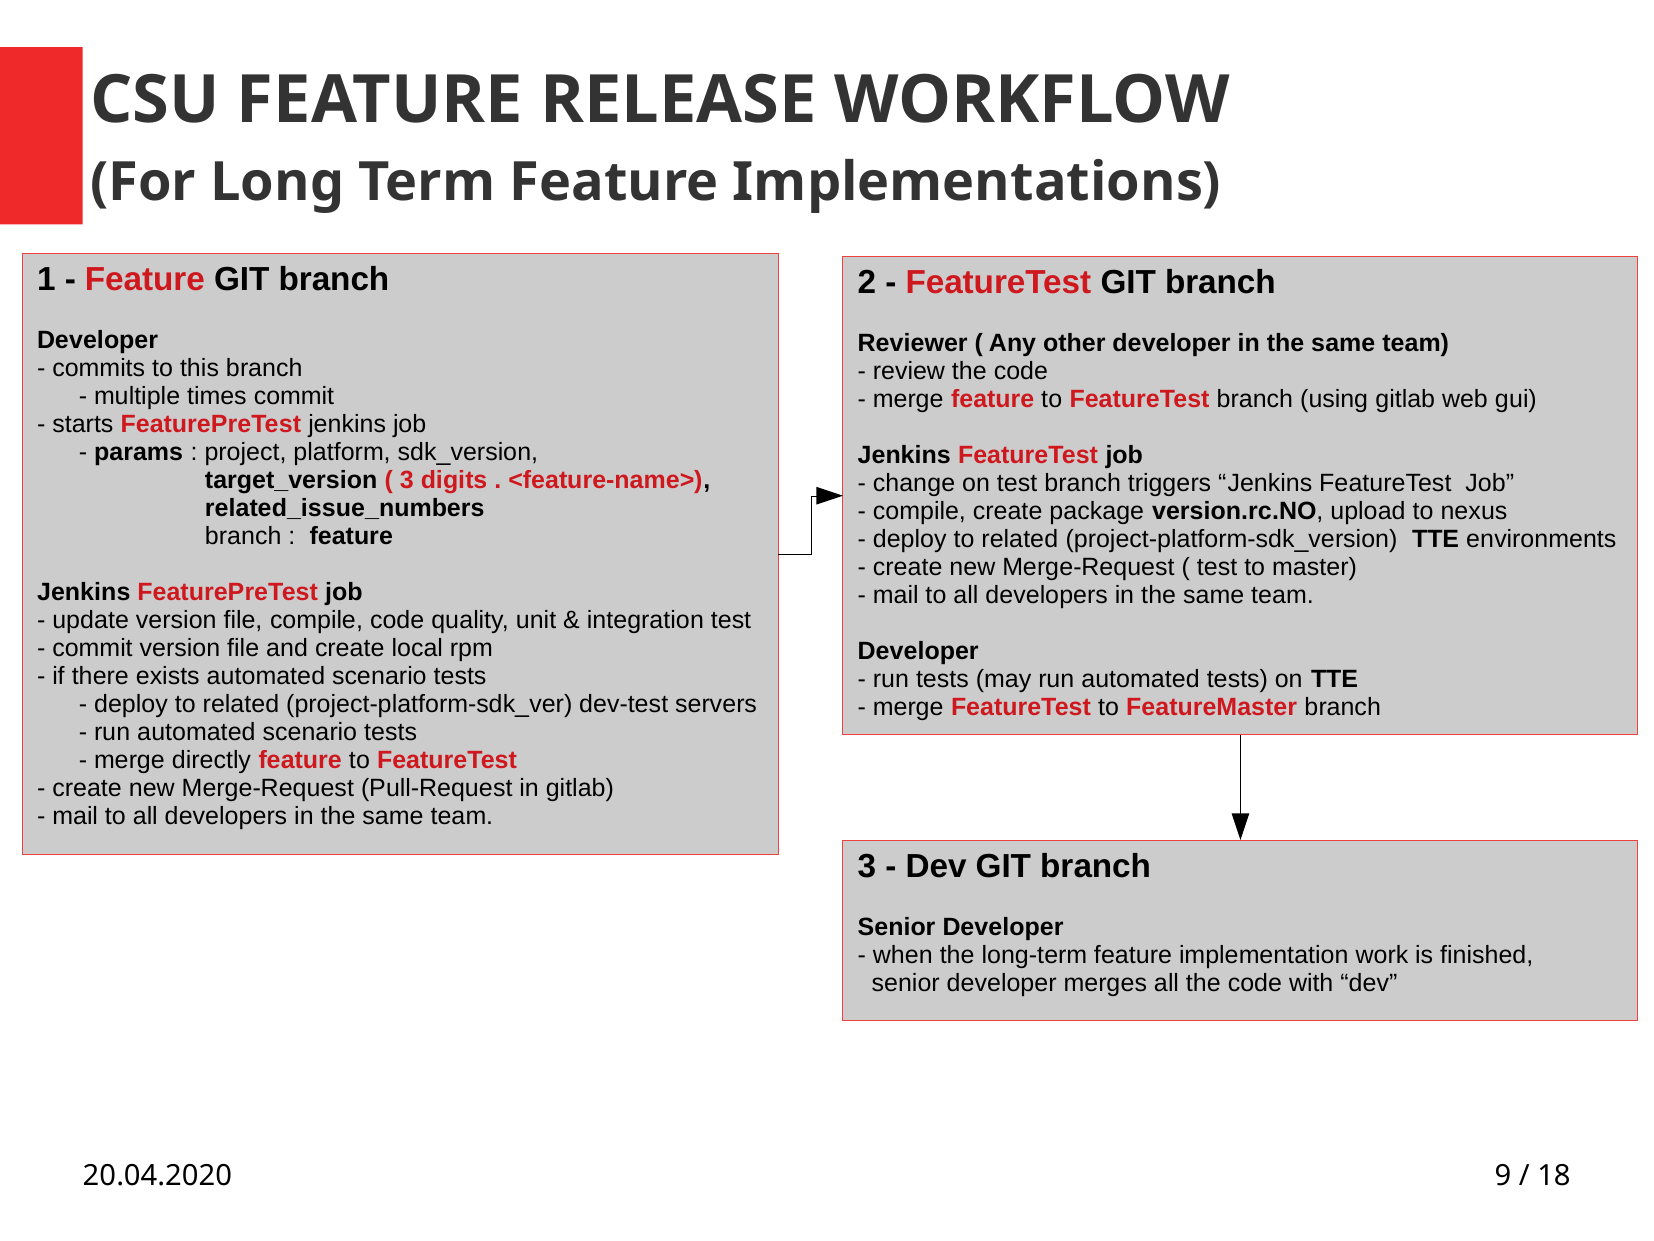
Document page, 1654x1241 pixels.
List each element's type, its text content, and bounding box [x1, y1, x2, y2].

text_box 2 - FeatureTest GIT branch Reviewer ( Any other developer in the same team) - review the code - merge feature to FeatureTest branch (using gitlab web gui) Jenkins FeatureTest job - change on test branch triggers “Jenkins FeatureTest Job” - compile, create package version.rc.NO, upload to nexus - deploy to related (project-platform-sdk_version) TTE environments - create new Merge-Request ( test to master) - mail to all developers in the same team. Developer - run tests (may run automated tests) on TTE - merge FeatureTest to FeatureMaster branch [842, 256, 1638, 735]
text_box 1 - Feature GIT branch Developer - commits to this branch - multiple times commit - starts FeaturePreTest jenkins job - params : project, platform, sdk_version, target_version ( 3 digits . <feature-name>), related_issue_numbers branch : feature Jenkins FeaturePreTest job - update version file, compile, code quality, unit & integration test - commit version file and create local rpm - if there exists automated scenario tests - deploy to related (project-platform-sdk_ver) dev-test servers - run automated scenario tests - merge directly feature to FeatureTest - create new Merge-Request (Pull-Request in gitlab) - mail to all developers in the same team. [22, 253, 779, 855]
title CSU FEATURE RELEASE WORKFLOW (For Long Term Feature Implementations) [89, 26, 1621, 241]
text_box 3 - Dev GIT branch Senior Developer - when the long-term feature implementation work is finished, senior developer merges all the code with “dev” [842, 840, 1638, 1021]
